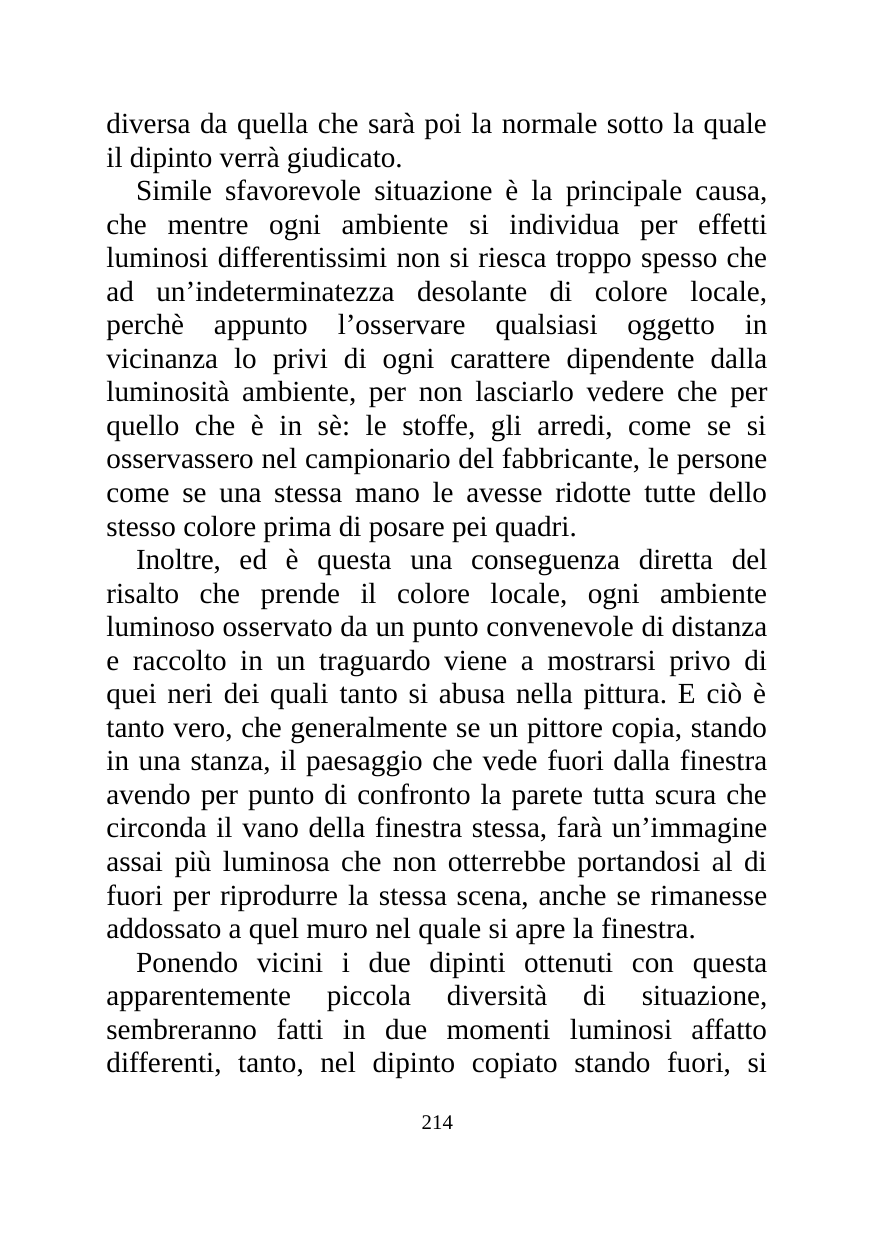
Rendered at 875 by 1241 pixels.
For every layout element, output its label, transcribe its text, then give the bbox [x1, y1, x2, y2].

text diversa da quella che sarà poi la normale sotto la quale il dipinto verrà giudicato. [106, 106, 768, 173]
text Simile sfavorevole situazione è la principale causa, che mentre ogni ambiente si individua per effetti luminosi differentissimi non si riesca troppo spesso che ad un’indeterminatezza desolante di colore locale, perchè appunto l’osservare qualsiasi oggetto in vicinanza lo privi di ogni carattere dipendente dalla luminosità ambiente, per non lasciarlo vedere che per quello che è in sè: le stoffe, gli arredi, come se si osservassero nel campionario del fabbricante, le persone come se una stessa mano le avesse ridotte tutte dello stesso colore prima di posare pei quadri. [106, 173, 768, 542]
text Inoltre, ed è questa una conseguenza diretta del risalto che prende il colore locale, ogni ambiente luminoso osservato da un punto convenevole di distanza e raccolto in un traguardo viene a mostrarsi privo di quei neri dei quali tanto si abusa nella pittura. E ciò è tanto vero, che generalmente se un pittore copia, stando in una stanza, il paesaggio che vede fuori dalla finestra avendo per punto di confronto la parete tutta scura che circonda il vano della finestra stessa, farà un’immagine assai più luminosa che non otterrebbe portandosi al di fuori per riprodurre la stessa scena, anche se rimanesse addossato a quel muro nel quale si apre la finestra. [106, 542, 768, 945]
text Ponendo vicini i due dipinti ottenuti con questa apparentemente piccola diversità di situazione, sembreranno fatti in due momenti luminosi affatto differenti, tanto, nel dipinto copiato stando fuori, si [106, 945, 768, 1079]
